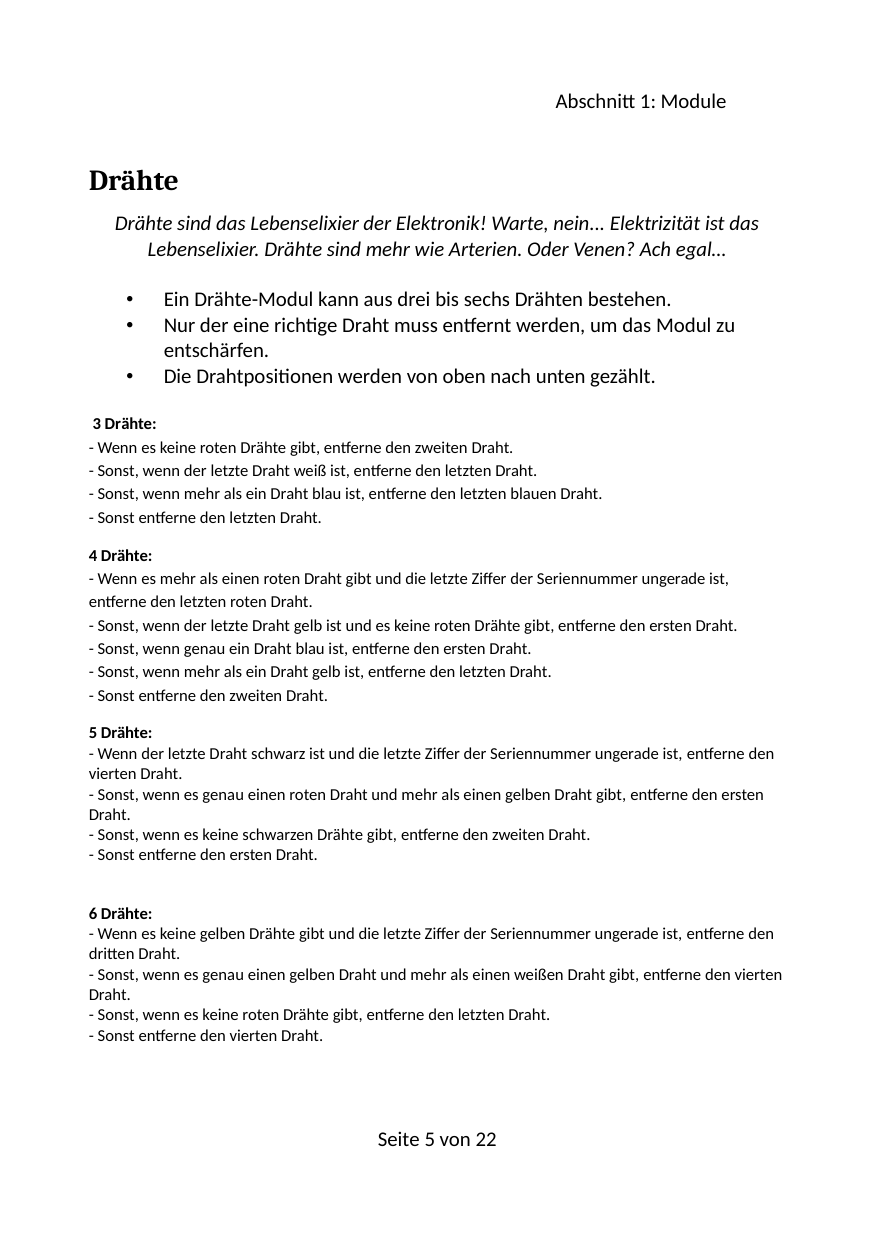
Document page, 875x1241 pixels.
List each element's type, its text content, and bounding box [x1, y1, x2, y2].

text Drähte sind das Lebenselixier der Elektronik! Warte, nein... Elektrizität ist das Lebenselixier. Drähte sind mehr wie Arterien. Oder Venen? Ach egal… [88, 210, 786, 261]
subtitle Drähte [88, 164, 786, 198]
list Nur der eine richtige Draht muss entfernt werden, um das Modul zu entschärfen. [126, 312, 786, 363]
list Die Drahtpositionen werden von oben nach unten gezählt. [126, 363, 786, 388]
text 5 Drähte: - Wenn der letzte Draht schwarz ist und die letzte Ziffer der Seriennummer ungerade ist, entferne den vierten Draht. - Sonst, wenn es genau einen roten Draht und mehr als einen gelben Draht gibt, entferne den ersten Draht. - Sonst, wenn es keine schwarzen Drähte gibt, entferne den zweiten Draht. - Sonst entferne den ersten Draht. [88, 723, 786, 865]
text 4 Drähte: - Wenn es mehr als einen roten Draht gibt und die letzte Ziffer der Seriennummer ungerade ist, entferne den letzten roten Draht. - Sonst, wenn der letzte Draht gelb ist und es keine roten Drähte gibt, entferne den ersten Draht. - Sonst, wenn genau ein Draht blau ist, entferne den ersten Draht. - Sonst, wenn mehr als ein Draht gelb ist, entferne den letzten Draht. - Sonst entferne den zweiten Draht. [88, 545, 786, 705]
text 3 Drähte: - Wenn es keine roten Drähte gibt, entferne den zweiten Draht. - Sonst, wenn der letzte Draht weiß ist, entferne den letzten Draht. - Sonst, wenn mehr als ein Draht blau ist, entferne den letzten blauen Draht. - Sonst entferne den letzten Draht. [88, 414, 786, 527]
text 6 Drähte: - Wenn es keine gelben Drähte gibt und die letzte Ziffer der Seriennummer ungerade ist, entferne den dritten Draht. - Sonst, wenn es genau einen gelben Draht und mehr als einen weißen Draht gibt, entferne den vierten Draht. - Sonst, wenn es keine roten Drähte gibt, entferne den letzten Draht. - Sonst entferne den vierten Draht. [88, 903, 786, 1045]
list Ein Drähte-Modul kann aus drei bis sechs Drähten bestehen. [126, 287, 786, 312]
